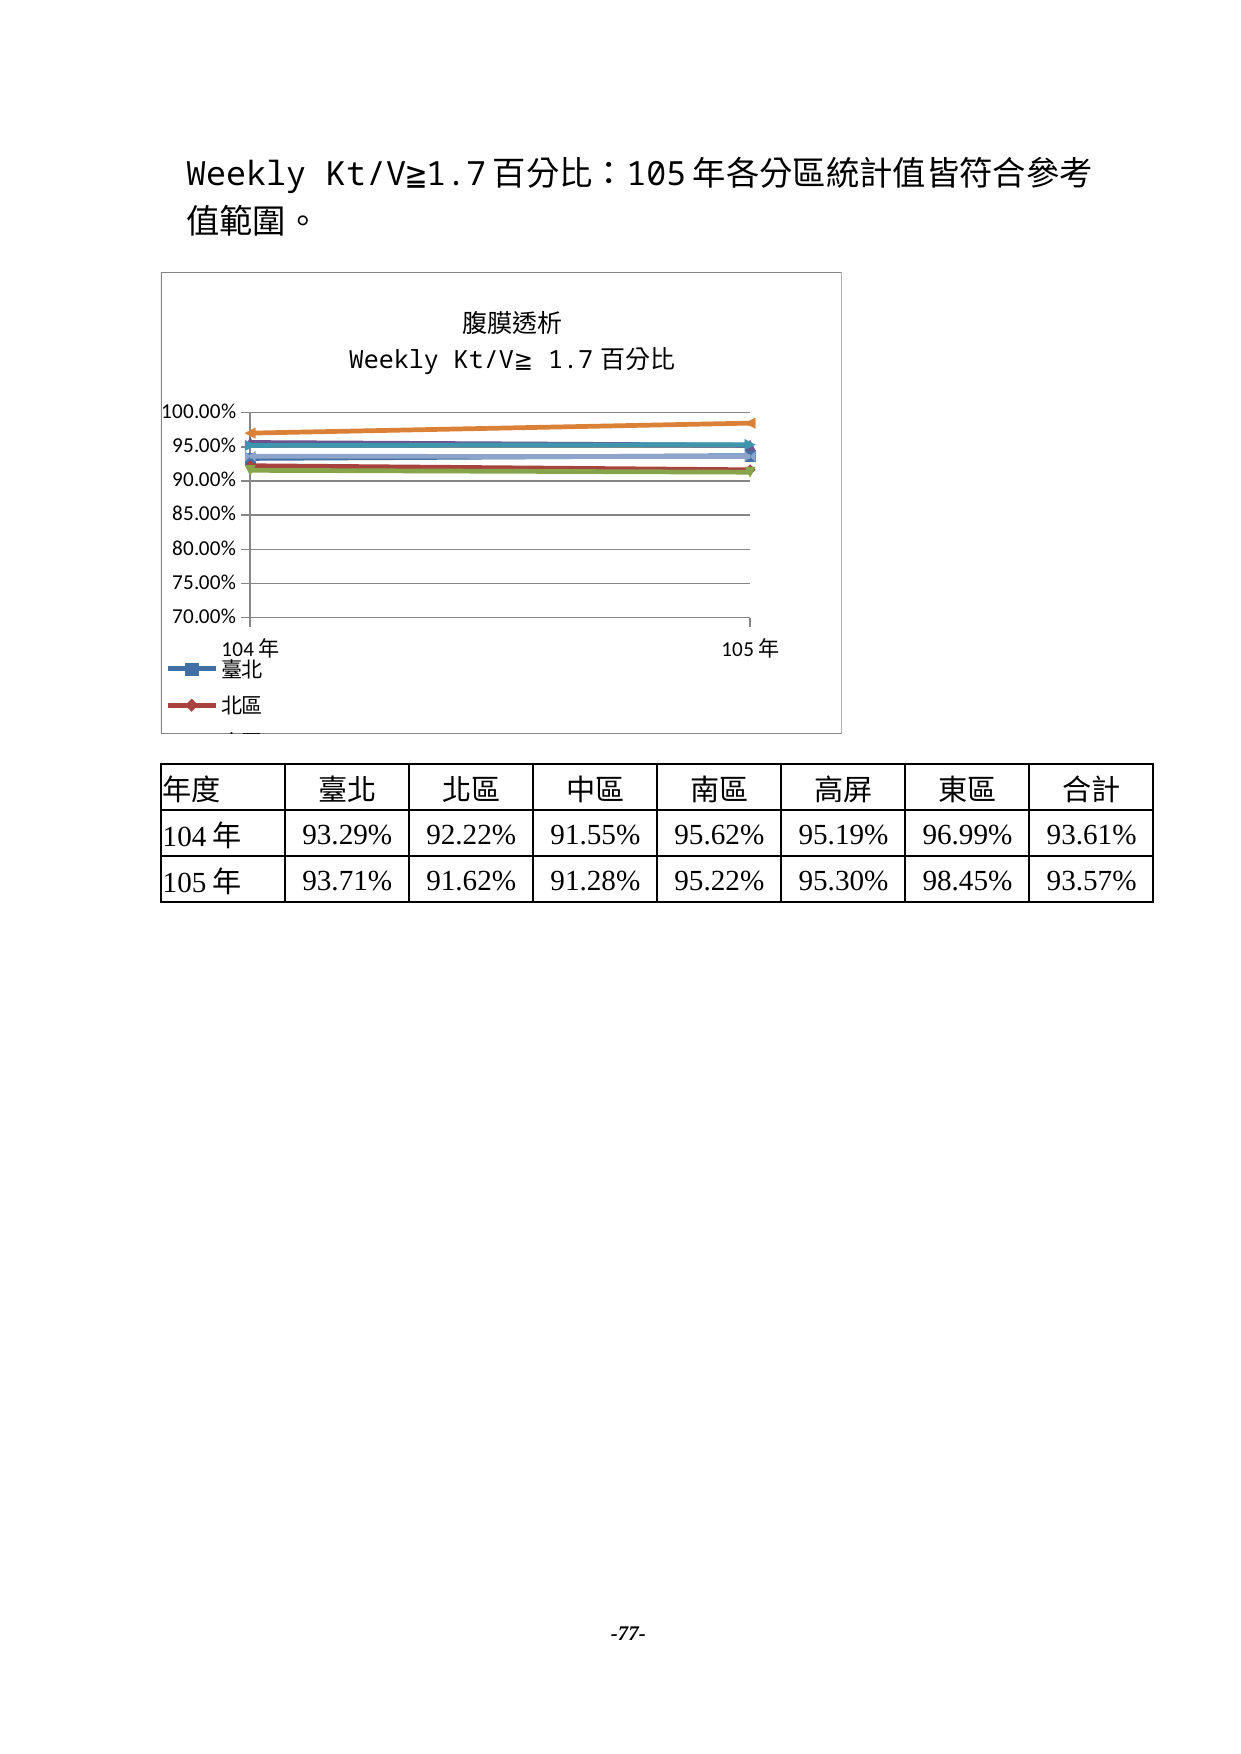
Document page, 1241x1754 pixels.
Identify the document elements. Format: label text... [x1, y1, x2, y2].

table_header 臺北 [286, 765, 408, 809]
table_cell 105年 [162, 857, 284, 901]
table_header 南區 [658, 765, 780, 809]
table_cell 95.19% [782, 811, 904, 855]
text Weekly Kt/V≧1.7百分比：105年各分區統計值皆符合參考值範圍。 [186, 147, 1122, 243]
table_cell 93.61% [1030, 811, 1152, 855]
table_header 東區 [906, 765, 1028, 809]
table_cell 96.99% [906, 811, 1028, 855]
table_cell 92.22% [410, 811, 532, 855]
table_cell 91.55% [534, 811, 656, 855]
table_cell 98.45% [906, 857, 1028, 901]
table_cell 95.62% [658, 811, 780, 855]
table_cell 93.71% [286, 857, 408, 901]
table_header 中區 [534, 765, 656, 809]
table_cell 95.30% [782, 857, 904, 901]
table_header 年度 [162, 765, 284, 809]
table_header 北區 [410, 765, 532, 809]
table_cell 95.22% [658, 857, 780, 901]
table_cell 93.57% [1030, 857, 1152, 901]
table_header 高屏 [782, 765, 904, 809]
table_cell 93.29% [286, 811, 408, 855]
table_cell 91.28% [534, 857, 656, 901]
table_header 合計 [1030, 765, 1152, 809]
table_cell 91.62% [410, 857, 532, 901]
table_cell 104年 [162, 811, 284, 855]
